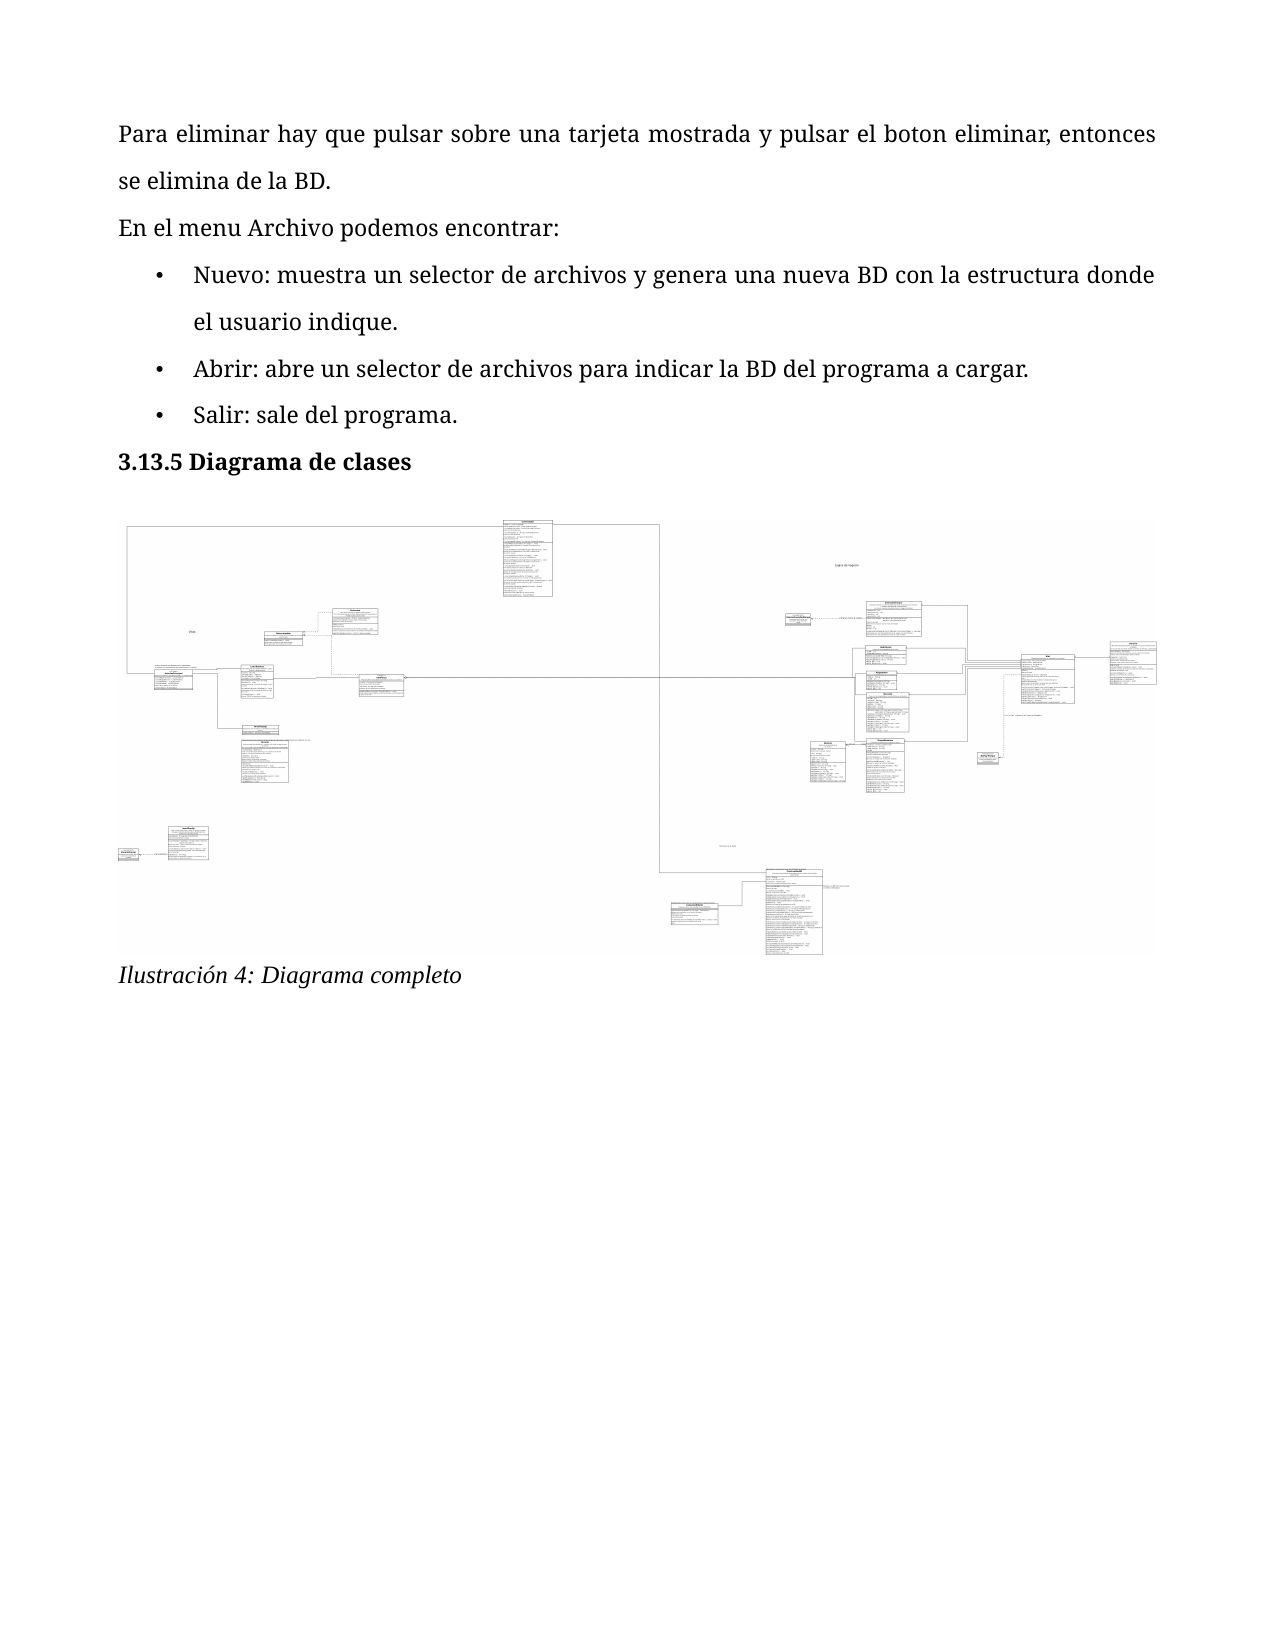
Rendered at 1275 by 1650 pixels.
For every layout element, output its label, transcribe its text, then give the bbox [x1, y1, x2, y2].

text Ilustración 4: Diagrama completo [118, 955, 1157, 989]
list Abrir: abre un selector de archivos para indicar la BD del programa a cargar. [156, 352, 1157, 384]
list Nuevo: muestra un selector de archivos y genera una nueva BD con la estructura donde el usuario indique. [156, 259, 1157, 337]
list Salir: sale del programa. [156, 399, 1157, 431]
picture [118, 520, 1157, 955]
text Para eliminar hay que pulsar sobre una tarjeta mostrada y pulsar el boton eliminar, entonces se elimina de la BD. [118, 118, 1157, 196]
text En el menu Archivo podemos encontrar: [118, 212, 1157, 243]
text 3.13.5 Diagrama de clases [118, 446, 1157, 477]
